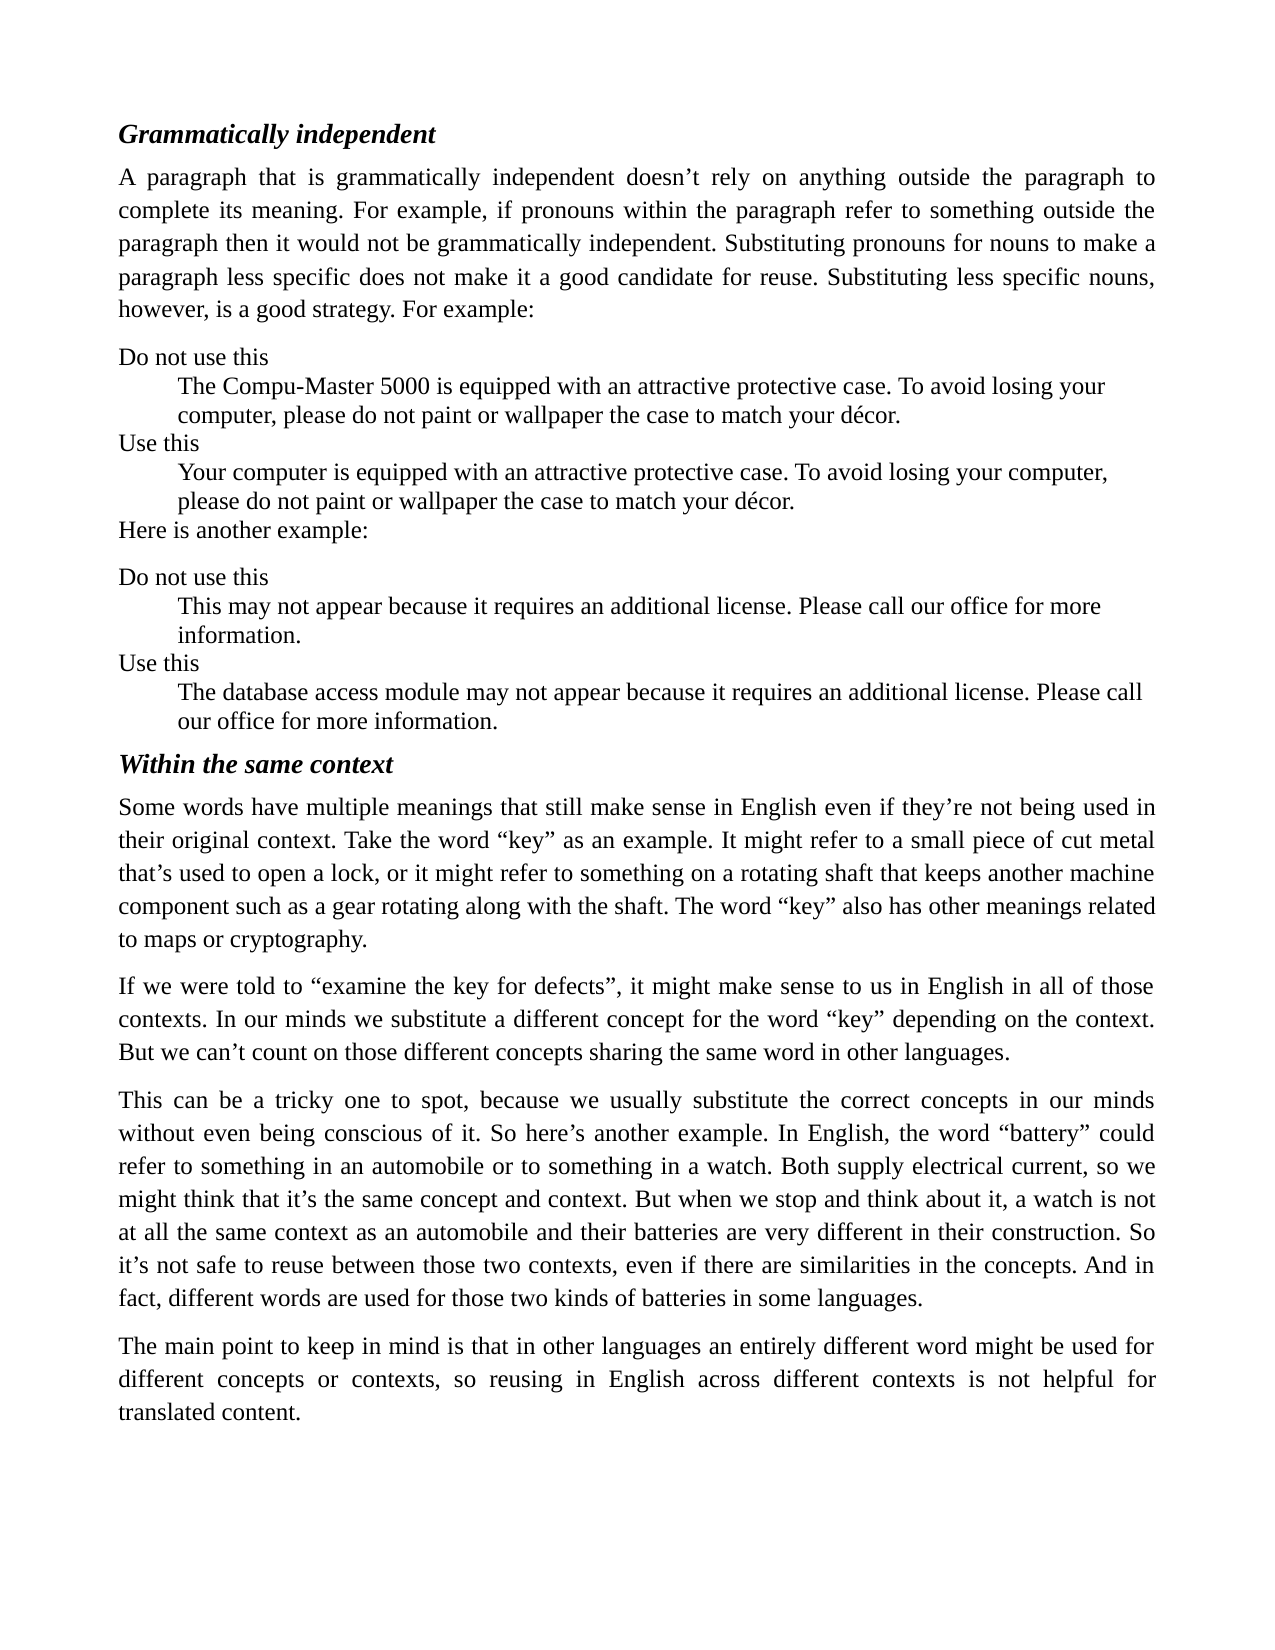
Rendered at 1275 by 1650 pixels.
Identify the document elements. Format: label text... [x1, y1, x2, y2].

list The Compu-Master 5000 is equipped with an attractive protective case. To avoid losing your computer, please do not paint or wallpaper the case to match your décor. [177, 371, 1157, 428]
text The main point to keep in mind is that in other languages an entirely different word might be used for different concepts or contexts, so reusing in English across different contexts is not helpful for translated content. [118, 1331, 1157, 1426]
list Your computer is equipped with an attractive protective case. To avoid losing your computer, please do not paint or wallpaper the case to match your décor. [177, 457, 1157, 515]
text A paragraph that is grammatically independent doesn’t rely on anything outside the paragraph to complete its meaning. For example, if pronouns within the paragraph refer to something outside the paragraph then it would not be grammatically independent. Substituting pronouns for nouns to make a paragraph less specific does not make it a good candidate for reuse. Substituting less specific nouns, however, is a good strategy. For example: [118, 162, 1157, 323]
subtitle Do not use this [118, 562, 1157, 591]
subtitle Use this [118, 648, 1157, 677]
text This can be a tricky one to spot, because we usually substitute the correct concepts in our minds without even being conscious of it. So here’s another example. In English, the word “battery” could refer to something in an automobile or to something in a watch. Both supply electrical current, so we might think that it’s the same concept and context. But when we stop and think about it, a watch is not at all the same context as an automobile and their batteries are very different in their construction. So it’s not safe to reuse between those two contexts, even if there are similarities in the concepts. And in fact, different words are used for those two kinds of batteries in some languages. [118, 1085, 1157, 1312]
subtitle Within the same context [118, 747, 1157, 779]
text If we were told to “examine the key for defects”, it might make sense to us in English in all of those contexts. In our minds we substitute a different concept for the word “key” depending on the context. But we can’t count on those different concepts sharing the same word in other languages. [118, 971, 1157, 1066]
text Here is another example: [118, 515, 1157, 543]
subtitle Use this [118, 428, 1157, 457]
subtitle Do not use this [118, 342, 1157, 371]
list The database access module may not appear because it requires an additional license. Please call our office for more information. [177, 677, 1157, 735]
subtitle Grammatically independent [118, 118, 1157, 150]
text Some words have multiple meanings that still make sense in English even if they’re not being used in their original context. Take the word “key” as an example. It might refer to a small piece of cut metal that’s used to open a lock, or it might refer to something on a rotating shaft that keeps another machine component such as a gear rotating along with the shaft. The word “key” also has other meanings related to maps or cryptography. [118, 792, 1157, 952]
list This may not appear because it requires an additional license. Please call our office for more information. [177, 591, 1157, 648]
